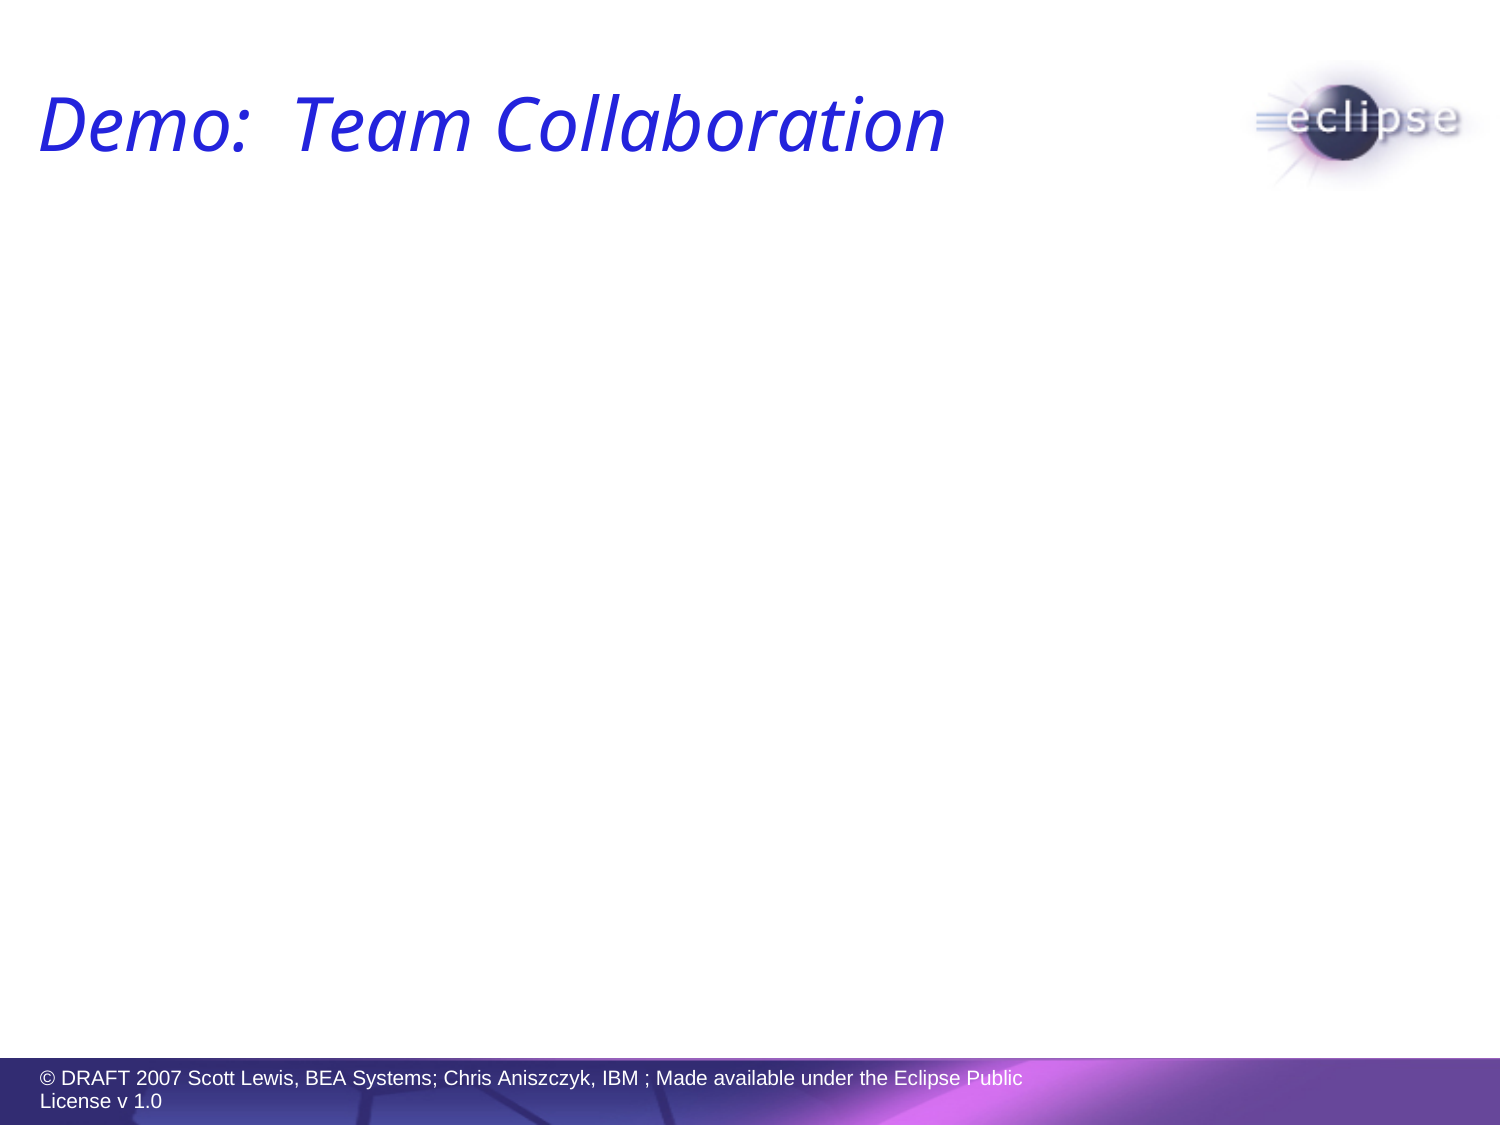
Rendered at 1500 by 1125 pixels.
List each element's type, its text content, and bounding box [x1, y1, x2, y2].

title Demo: Team Collaboration [37, 78, 1234, 170]
picture [1222, 60, 1500, 191]
picture [0, 1058, 1500, 1125]
